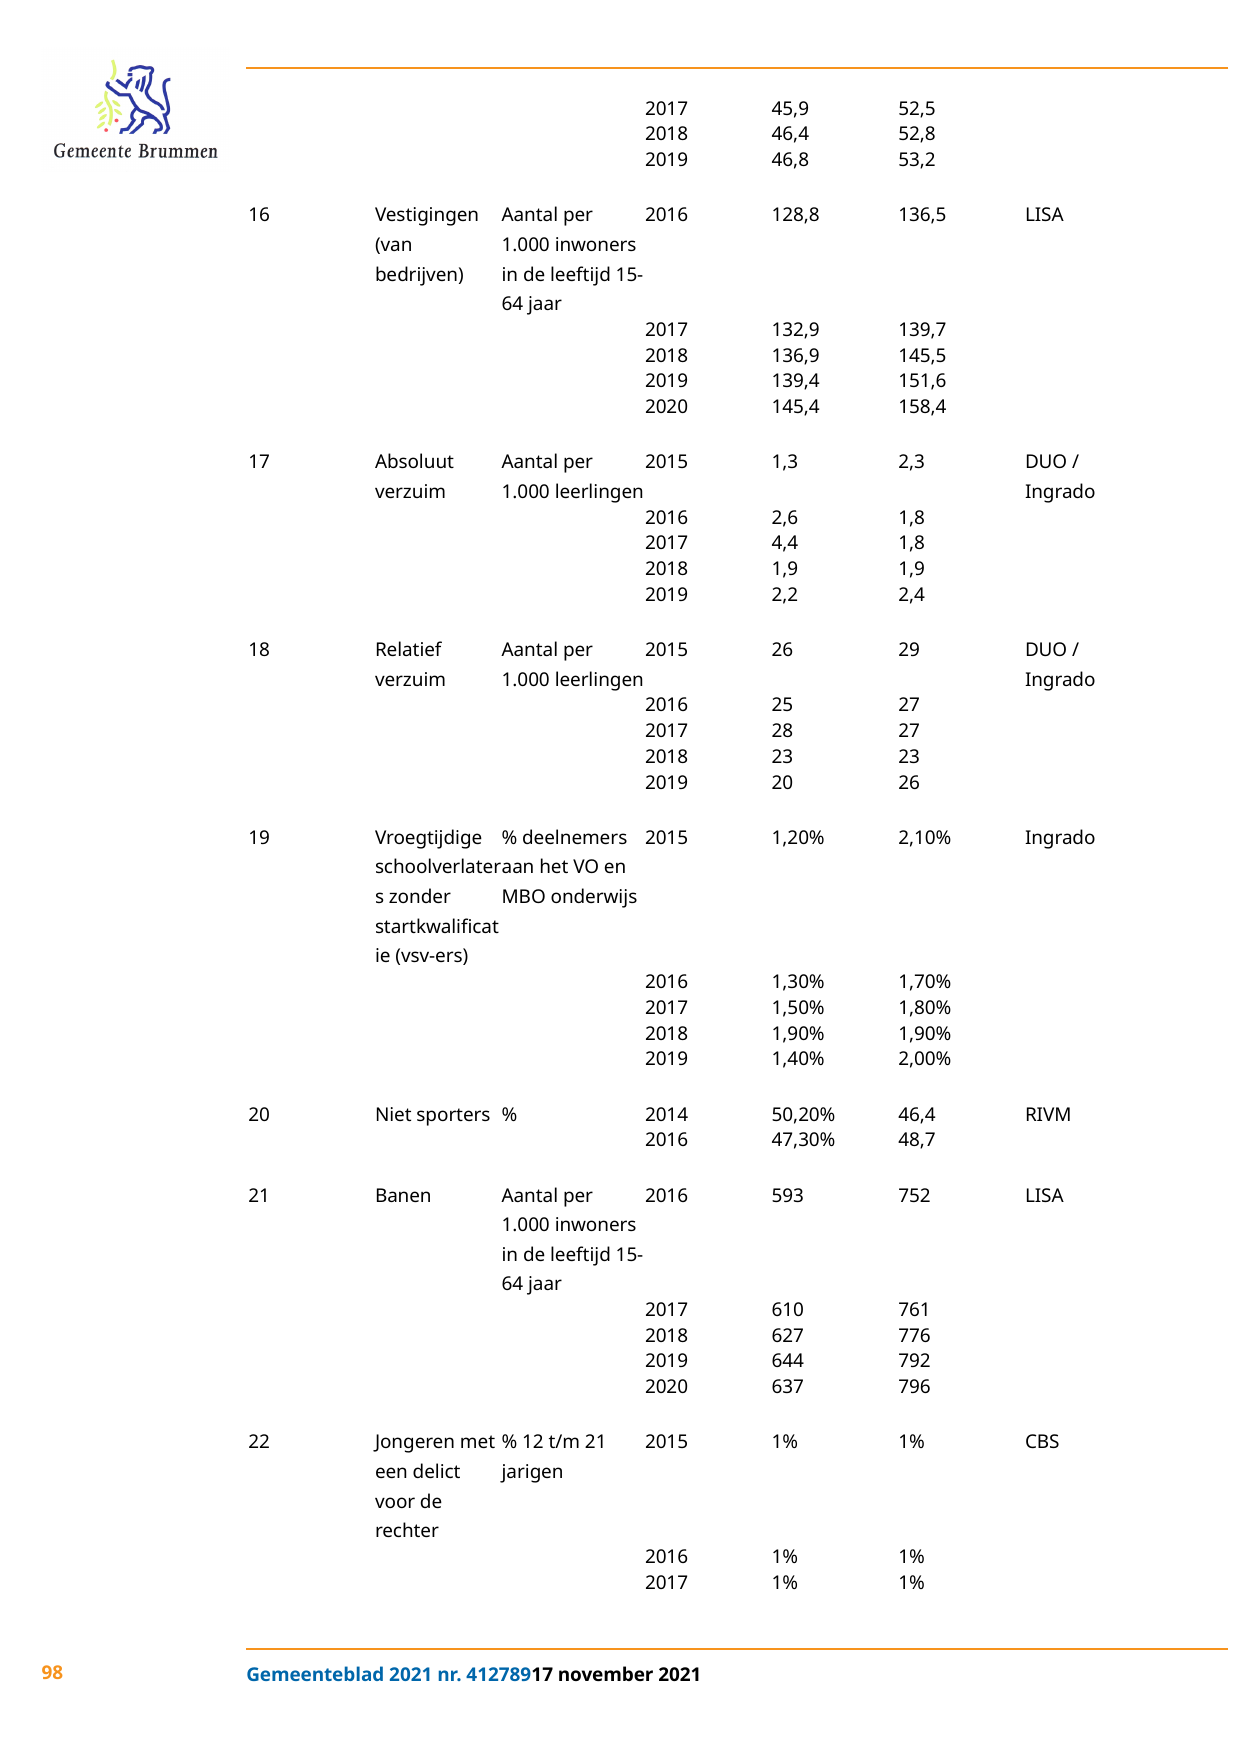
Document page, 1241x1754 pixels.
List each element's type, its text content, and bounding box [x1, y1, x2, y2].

table_cell 2,2 [771, 581, 898, 636]
table_cell 2015 [645, 636, 771, 692]
table_cell 48,7 [898, 1126, 1025, 1182]
table_cell [501, 1322, 645, 1348]
table_cell [248, 121, 375, 146]
table_cell [1025, 555, 1152, 581]
table_cell 627 [771, 1322, 898, 1348]
table_cell [375, 1569, 501, 1595]
table_cell [1025, 316, 1152, 342]
table_cell [248, 718, 375, 743]
table_cell 47,30% [771, 1126, 898, 1182]
table_cell [248, 146, 375, 202]
table_cell [248, 555, 375, 581]
table_cell 2,4 [898, 581, 1025, 636]
table_cell 2016 [645, 968, 771, 994]
table_cell 2019 [645, 146, 771, 202]
table_cell 52,5 [898, 95, 1025, 121]
table_cell 2017 [645, 994, 771, 1020]
table_cell [248, 504, 375, 529]
table_cell [248, 692, 375, 717]
table_cell [1025, 1374, 1152, 1429]
table_cell 20 [248, 1101, 375, 1126]
table_cell 2017 [645, 718, 771, 743]
table_cell [501, 1045, 645, 1101]
table_cell 1,30% [771, 968, 898, 994]
table_cell 2019 [645, 1045, 771, 1101]
table_cell [1025, 769, 1152, 824]
table_cell [375, 743, 501, 769]
table_cell [501, 342, 645, 367]
table_cell 26 [898, 769, 1025, 824]
table_cell [248, 1126, 375, 1182]
table_cell 151,6 [898, 368, 1025, 393]
table_cell % deelnemers aan het VO en MBO onderwijs [501, 824, 645, 968]
table_cell [375, 1296, 501, 1322]
table_cell 2018 [645, 1020, 771, 1045]
table_cell [501, 743, 645, 769]
table_cell Banen [375, 1182, 501, 1296]
table_cell CBS [1025, 1429, 1152, 1543]
table_cell [375, 95, 501, 121]
table_cell Absoluut verzuim [375, 449, 501, 504]
table_cell [1025, 581, 1152, 636]
table_cell [248, 342, 375, 367]
table_cell [1025, 368, 1152, 393]
table_cell [248, 1045, 375, 1101]
table_cell [1025, 393, 1152, 448]
table_cell [375, 994, 501, 1020]
table_cell [1025, 1126, 1152, 1182]
table_cell [375, 504, 501, 529]
table_cell [248, 1348, 375, 1373]
table_cell [375, 530, 501, 555]
table_cell [375, 146, 501, 202]
table_cell Aantal per 1.000 leerlingen [501, 636, 645, 692]
table_cell [248, 1322, 375, 1348]
table_cell Niet sporters [375, 1101, 501, 1126]
table_cell Ingrado [1025, 824, 1152, 968]
table_cell 1,90% [898, 1020, 1025, 1045]
table_cell [501, 1348, 645, 1373]
table_cell 1% [771, 1543, 898, 1569]
table_cell [1025, 1569, 1152, 1595]
table_cell [375, 1322, 501, 1348]
table_cell 19 [248, 824, 375, 968]
table_cell [375, 718, 501, 743]
table_cell [248, 368, 375, 393]
table_cell [1025, 692, 1152, 717]
table_cell [501, 146, 645, 202]
table_cell [1025, 1322, 1152, 1348]
table_cell [375, 1126, 501, 1182]
table_cell [1025, 1348, 1152, 1373]
table_cell [248, 769, 375, 824]
table_cell 792 [898, 1348, 1025, 1373]
table_cell 2017 [645, 95, 771, 121]
table_cell [501, 393, 645, 448]
table_cell [1025, 530, 1152, 555]
table_cell 145,4 [771, 393, 898, 448]
table_cell [248, 743, 375, 769]
table_cell 2019 [645, 368, 771, 393]
table_cell [248, 530, 375, 555]
table_cell 2018 [645, 555, 771, 581]
table_cell [375, 1348, 501, 1373]
table_cell 2017 [645, 316, 771, 342]
table_cell [248, 1374, 375, 1429]
table_cell [248, 994, 375, 1020]
table_cell [248, 95, 375, 121]
table_cell [1025, 1045, 1152, 1101]
table_cell Jongeren met een delict voor de rechter [375, 1429, 501, 1543]
table_cell [501, 1374, 645, 1429]
table_cell [375, 316, 501, 342]
table_cell 1,50% [771, 994, 898, 1020]
table_cell Vestigingen (van bedrijven) [375, 202, 501, 316]
table_cell 2017 [645, 1296, 771, 1322]
table_cell 4,4 [771, 530, 898, 555]
table_cell [248, 1296, 375, 1322]
table_cell 2,3 [898, 449, 1025, 504]
table_cell [501, 994, 645, 1020]
table_cell 1,90% [771, 1020, 898, 1045]
table_cell [1025, 1296, 1152, 1322]
table_cell 28 [771, 718, 898, 743]
table_cell Relatief verzuim [375, 636, 501, 692]
table_cell 2016 [645, 692, 771, 717]
table_cell [375, 1045, 501, 1101]
table_cell [375, 368, 501, 393]
table_cell Aantal per 1.000 inwoners in de leeftijd 15-64 jaar [501, 202, 645, 316]
table_cell [1025, 121, 1152, 146]
table_cell [501, 1543, 645, 1569]
table_cell 2,00% [898, 1045, 1025, 1101]
table_cell [1025, 1020, 1152, 1045]
table_cell [1025, 994, 1152, 1020]
table_cell 20 [771, 769, 898, 824]
table_cell [248, 581, 375, 636]
table_cell 29 [898, 636, 1025, 692]
table_cell 2015 [645, 824, 771, 968]
table_cell [501, 121, 645, 146]
table_cell [248, 1543, 375, 1569]
table_cell 761 [898, 1296, 1025, 1322]
table_cell 2016 [645, 1182, 771, 1296]
table_cell 132,9 [771, 316, 898, 342]
table_cell 2017 [645, 1569, 771, 1595]
table_cell 2020 [645, 393, 771, 448]
table_cell 2016 [645, 1126, 771, 1182]
table_cell [375, 1020, 501, 1045]
table_cell 46,4 [771, 121, 898, 146]
table_cell 1,8 [898, 530, 1025, 555]
table_cell [375, 581, 501, 636]
table_cell 1,8 [898, 504, 1025, 529]
table_cell 50,20% [771, 1101, 898, 1126]
table_cell [501, 718, 645, 743]
table_cell 610 [771, 1296, 898, 1322]
table_cell [1025, 342, 1152, 367]
table_cell [501, 968, 645, 994]
table_cell 21 [248, 1182, 375, 1296]
table_cell [1025, 968, 1152, 994]
table_cell 139,7 [898, 316, 1025, 342]
table_cell [501, 504, 645, 529]
table_cell 2016 [645, 504, 771, 529]
table_cell 53,2 [898, 146, 1025, 202]
table_cell 52,8 [898, 121, 1025, 146]
table_cell [501, 368, 645, 393]
table_cell 18 [248, 636, 375, 692]
table_cell [248, 968, 375, 994]
table_cell 145,5 [898, 342, 1025, 367]
table_cell 1,9 [771, 555, 898, 581]
table_cell [1025, 504, 1152, 529]
picture [41, 47, 231, 172]
table_cell 2016 [645, 202, 771, 316]
table_cell % 12 t/m 21 jarigen [501, 1429, 645, 1543]
table_cell 26 [771, 636, 898, 692]
table_cell [375, 968, 501, 994]
table_cell 128,8 [771, 202, 898, 316]
table_cell 158,4 [898, 393, 1025, 448]
table_cell 637 [771, 1374, 898, 1429]
table_cell [501, 1296, 645, 1322]
table_cell [501, 1126, 645, 1182]
table_cell 776 [898, 1322, 1025, 1348]
table_cell 1,9 [898, 555, 1025, 581]
table_cell [501, 769, 645, 824]
table_cell 45,9 [771, 95, 898, 121]
table_cell [375, 342, 501, 367]
table_cell 1,3 [771, 449, 898, 504]
table_cell Vroegtijdige schoolverlaters zonder startkwalificatie (vsv-ers) [375, 824, 501, 968]
table_cell [501, 1020, 645, 1045]
table_cell [375, 121, 501, 146]
table_cell [501, 581, 645, 636]
table_cell [375, 555, 501, 581]
table_cell [501, 316, 645, 342]
table_cell 593 [771, 1182, 898, 1296]
table_cell [375, 393, 501, 448]
table_cell [501, 95, 645, 121]
table_cell DUO / Ingrado [1025, 636, 1152, 692]
table_cell 752 [898, 1182, 1025, 1296]
table_cell 2018 [645, 121, 771, 146]
table_cell 1% [898, 1429, 1025, 1543]
table_cell 1,80% [898, 994, 1025, 1020]
table_cell 2017 [645, 530, 771, 555]
table_cell [1025, 1543, 1152, 1569]
table_cell 2014 [645, 1101, 771, 1126]
table_cell 1% [898, 1569, 1025, 1595]
table_cell [1025, 146, 1152, 202]
table_cell 25 [771, 692, 898, 717]
table_cell 1% [898, 1543, 1025, 1569]
table_cell 1,20% [771, 824, 898, 968]
table_cell Aantal per 1.000 leerlingen [501, 449, 645, 504]
table_cell [1025, 718, 1152, 743]
table_cell DUO / Ingrado [1025, 449, 1152, 504]
table_cell 16 [248, 202, 375, 316]
table_cell 2018 [645, 1322, 771, 1348]
table_cell [501, 530, 645, 555]
table_cell [1025, 743, 1152, 769]
table_cell 2015 [645, 449, 771, 504]
table_cell 2020 [645, 1374, 771, 1429]
table_cell 136,5 [898, 202, 1025, 316]
table_cell 23 [771, 743, 898, 769]
table_cell [375, 769, 501, 824]
table_cell RIVM [1025, 1101, 1152, 1126]
table_cell 2018 [645, 743, 771, 769]
table_cell 1,70% [898, 968, 1025, 994]
table_cell 23 [898, 743, 1025, 769]
table_cell 46,4 [898, 1101, 1025, 1126]
table_cell [375, 1374, 501, 1429]
table_cell 2019 [645, 1348, 771, 1373]
table_cell 1,40% [771, 1045, 898, 1101]
table_cell [501, 1569, 645, 1595]
table_cell 2015 [645, 1429, 771, 1543]
table_cell [1025, 95, 1152, 121]
table_cell 27 [898, 692, 1025, 717]
table_cell 139,4 [771, 368, 898, 393]
table_cell [248, 1569, 375, 1595]
table_cell 2016 [645, 1543, 771, 1569]
table_cell 644 [771, 1348, 898, 1373]
table_cell [501, 692, 645, 717]
table_cell 1% [771, 1429, 898, 1543]
table_cell [248, 393, 375, 448]
table_cell LISA [1025, 1182, 1152, 1296]
table_cell [375, 1543, 501, 1569]
table_cell 22 [248, 1429, 375, 1543]
table_cell LISA [1025, 202, 1152, 316]
table_cell 2,10% [898, 824, 1025, 968]
table_cell [501, 555, 645, 581]
table_cell 136,9 [771, 342, 898, 367]
table_cell 17 [248, 449, 375, 504]
table_cell 1% [771, 1569, 898, 1595]
table_cell Aantal per 1.000 inwoners in de leeftijd 15-64 jaar [501, 1182, 645, 1296]
table_cell [375, 692, 501, 717]
table_cell 2,6 [771, 504, 898, 529]
table_cell 27 [898, 718, 1025, 743]
table_cell [248, 1020, 375, 1045]
table_cell [248, 316, 375, 342]
table_cell 796 [898, 1374, 1025, 1429]
table_cell 2019 [645, 581, 771, 636]
table_cell % [501, 1101, 645, 1126]
table_cell 2018 [645, 342, 771, 367]
table_cell 46,8 [771, 146, 898, 202]
table_cell 2019 [645, 769, 771, 824]
